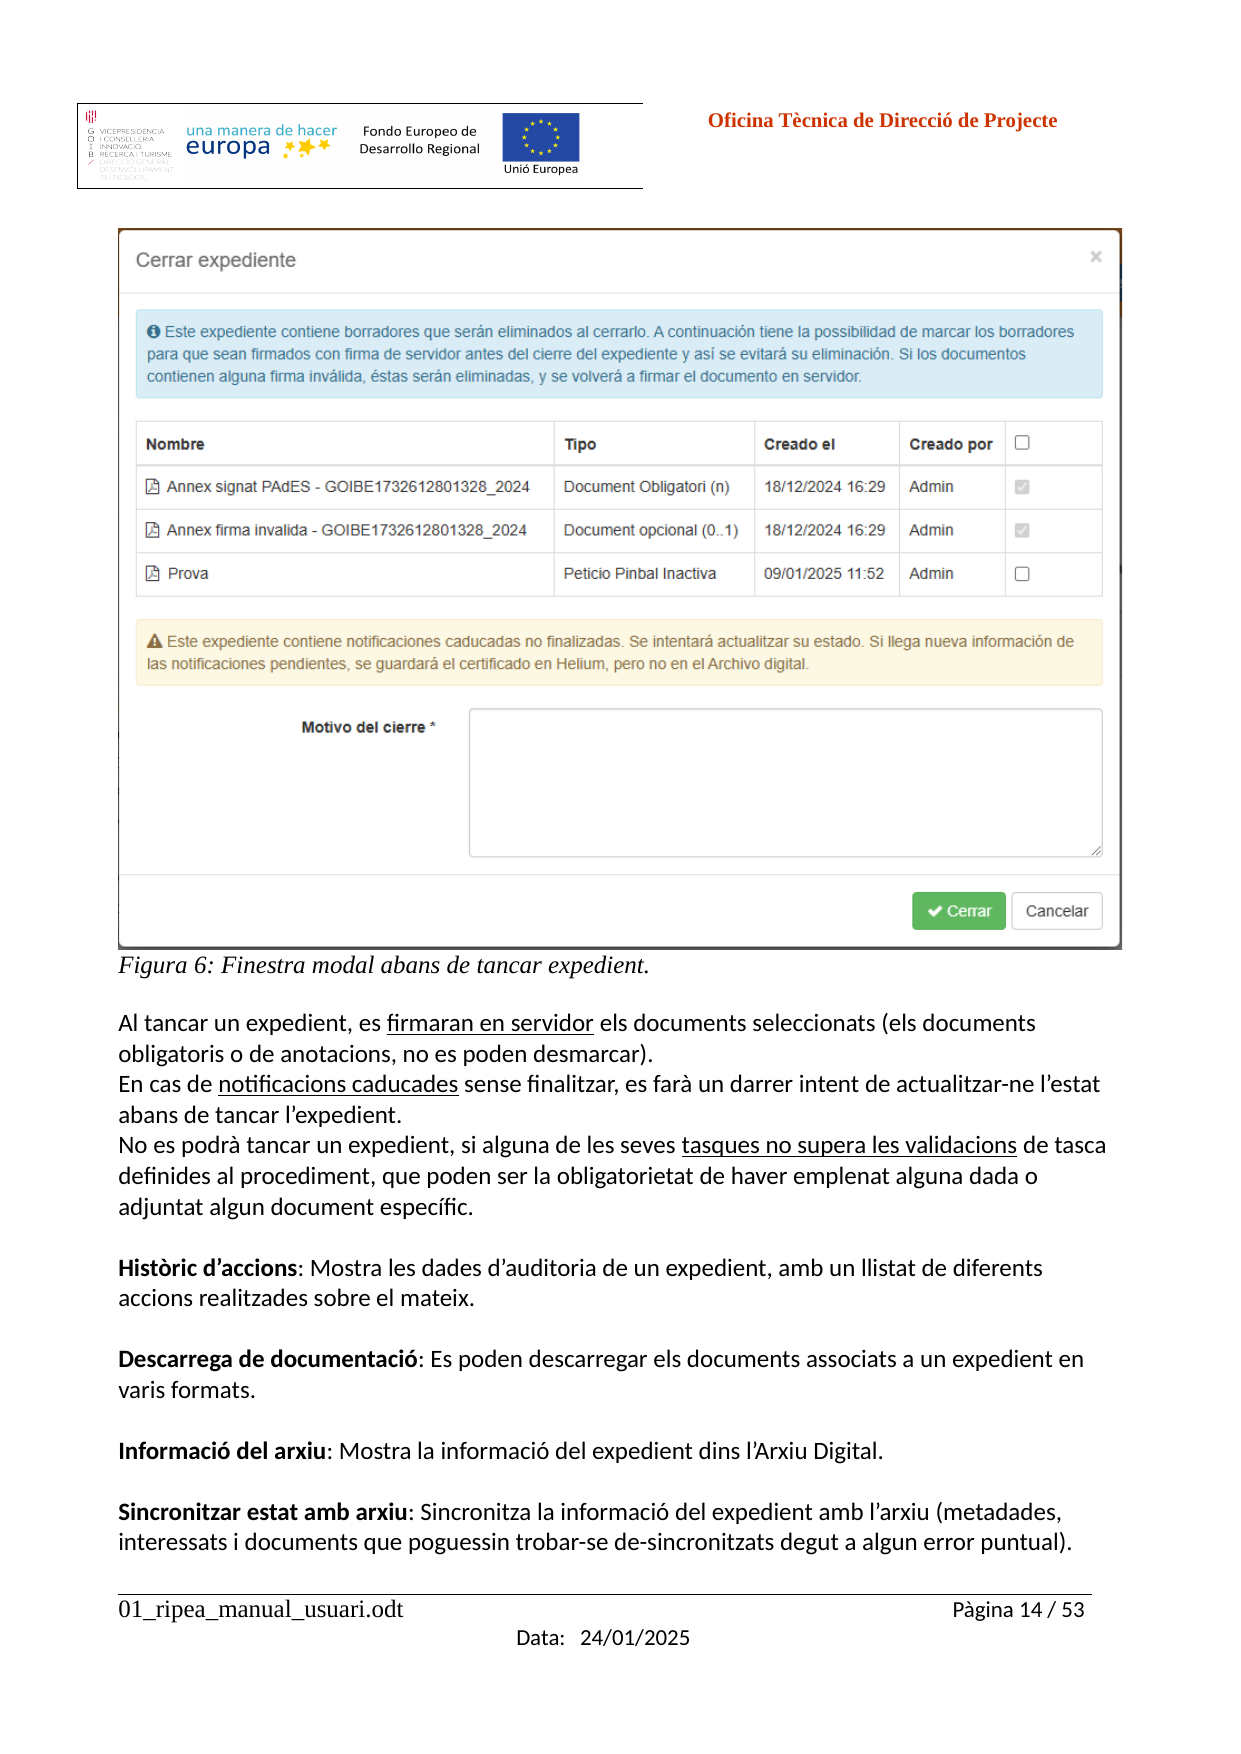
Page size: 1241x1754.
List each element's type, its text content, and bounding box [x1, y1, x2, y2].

text Al tancar un expedient, es firmaran en servidor els documents seleccionats (els documents obligatoris o de anotacions, no es poden desmarcar). [118, 1007, 1122, 1068]
text Històric d’accions: Mostra les dades d’auditoria de un expedient, amb un llistat de diferents accions realitzades sobre el mateix. [118, 1252, 1122, 1313]
text Figura 6: Finestra modal abans de tancar expedient. [118, 950, 1122, 979]
text No es podrà tancar un expedient, si alguna de les seves tasques no supera les validacions de tasca definides al procediment, que poden ser la obligatorietat de haver emplenat alguna dada o adjuntat algun document específic. [118, 1129, 1122, 1221]
picture [118, 228, 1123, 950]
text Descarrega de documentació: Es poden descarregar els documents associats a un expedient en varis formats. [118, 1343, 1122, 1404]
text Informació del arxiu: Mostra la informació del expedient dins l’Arxiu Digital. [118, 1435, 1122, 1465]
text En cas de notificacions caducades sense finalitzar, es farà un darrer intent de actualitzar-ne l’estat abans de tancar l’expedient. [118, 1068, 1122, 1129]
picture [184, 108, 585, 182]
text Sincronitzar estat amb arxiu: Sincronitza la informació del expedient amb l’arxiu (metadades, interessats i documents que poguessin trobar-se de-sincronitzats degut a algun error puntual). [118, 1496, 1122, 1557]
picture [82, 108, 178, 182]
